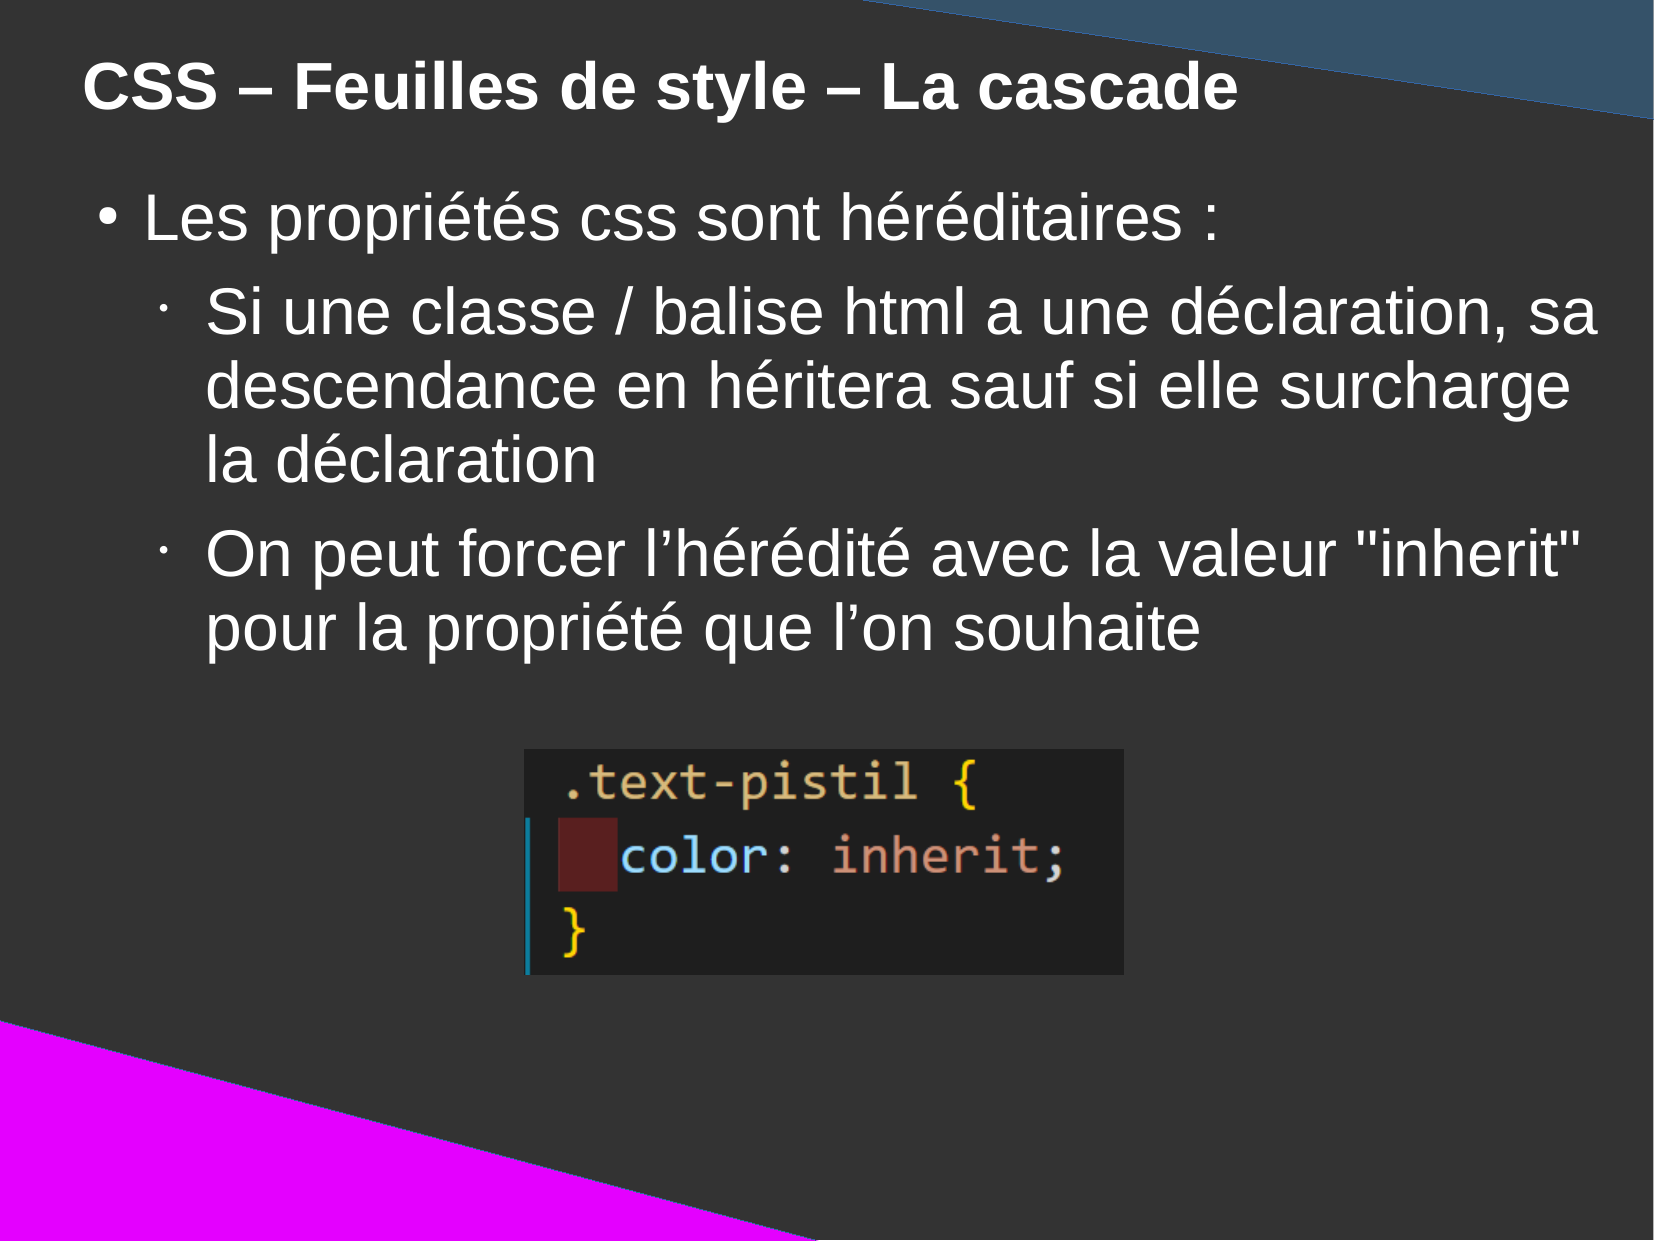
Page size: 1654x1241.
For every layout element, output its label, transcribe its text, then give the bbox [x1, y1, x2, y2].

picture [524, 749, 1124, 975]
text_box [863, 0, 1654, 120]
title CSS – Feuilles de style – La cascade [82, 49, 1571, 162]
list Les propriétés css sont héréditaires : Si une classe / balise html a une déclaration, sa descendance en héritera sauf si elle surcharge la déclaration On peut forcer l’hérédité avec la valeur "inherit" pour la propriété que l’on souhaite [80, 180, 1605, 675]
text_box [0, 1020, 819, 1241]
